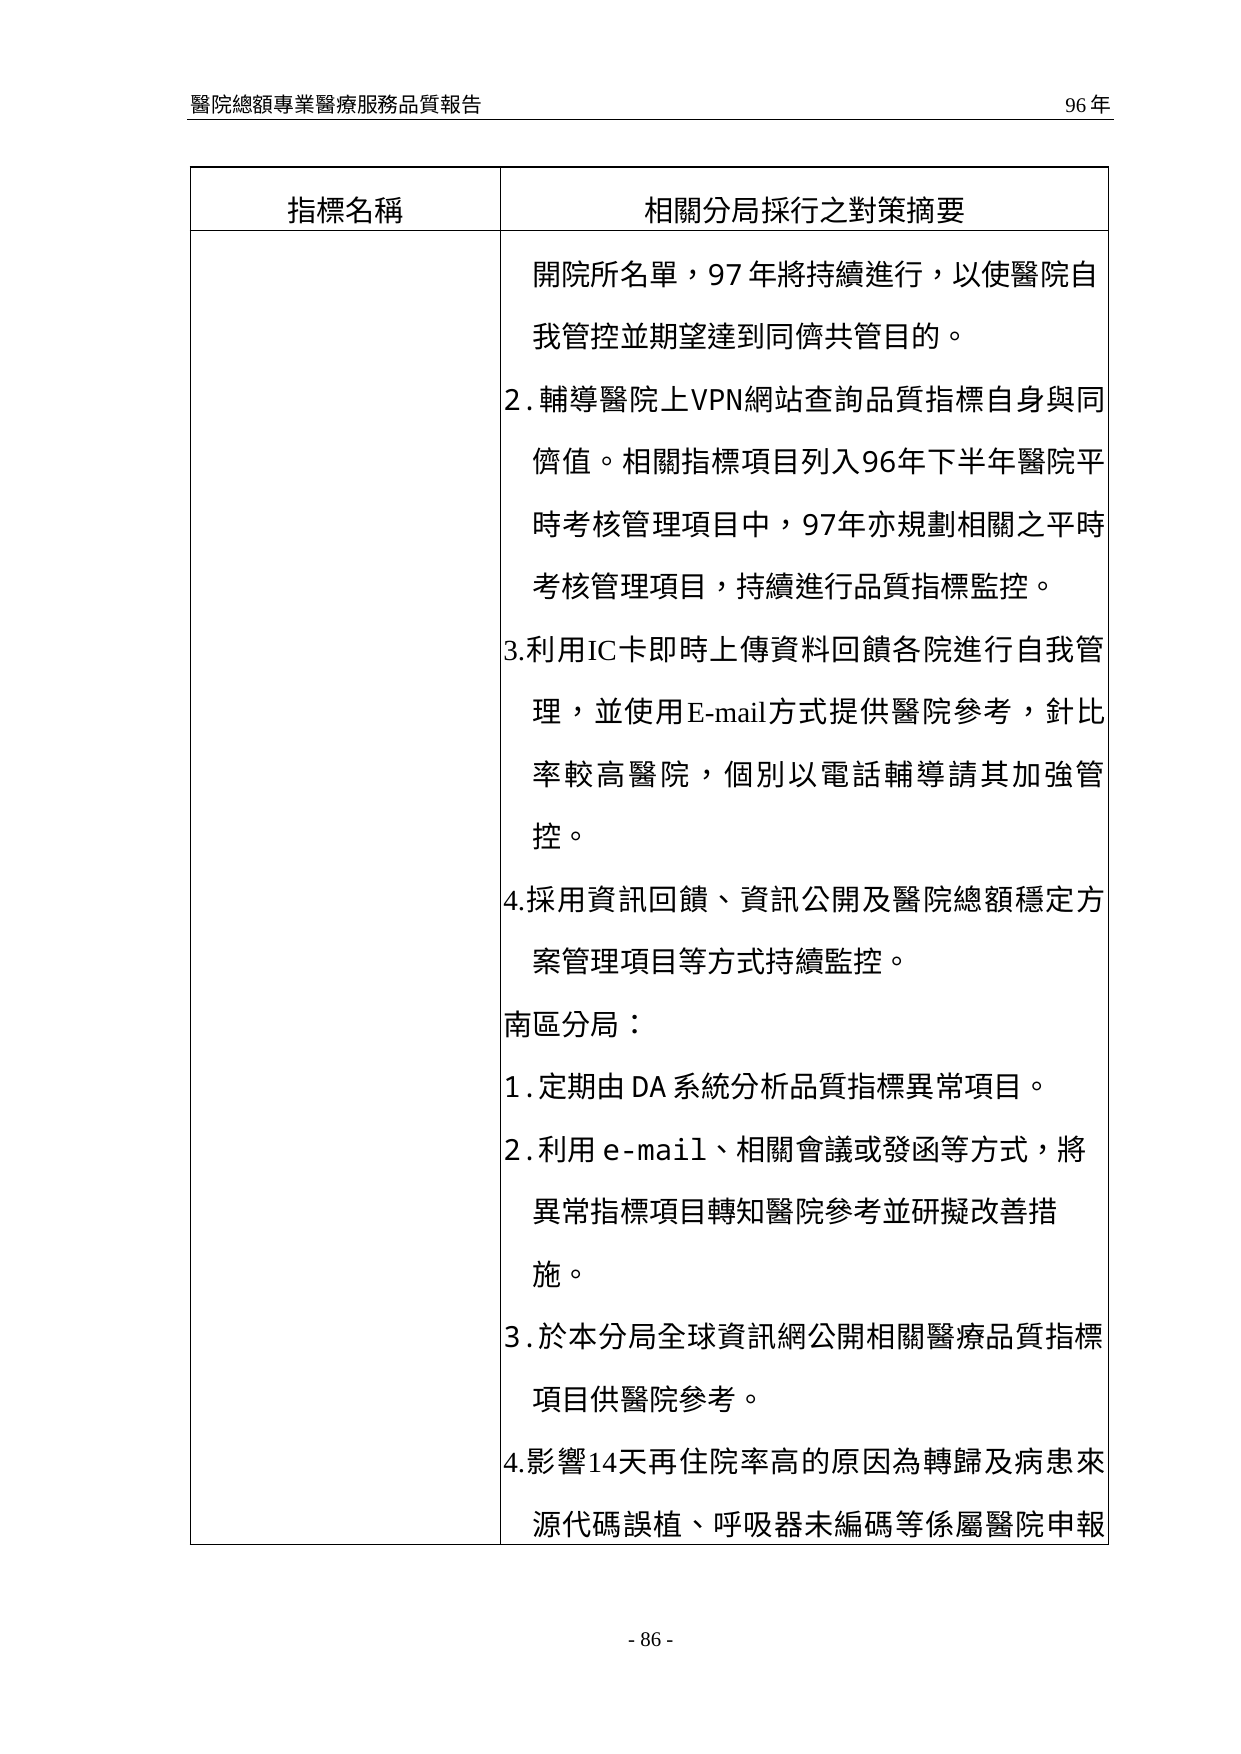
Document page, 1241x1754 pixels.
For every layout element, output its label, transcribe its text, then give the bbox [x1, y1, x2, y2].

table_header 指標名稱 [191, 168, 500, 230]
table_cell [191, 231, 500, 1543]
table_cell 開院所名單，97年將持續進行，以使醫院自我管控並期望達到同儕共管目的。 2.輔導醫院上VPN網站查詢品質指標自身與同儕值。相關指標項目列入96年下半年醫院平時考核管理項目中，97年亦規劃相關之平時考核管理項目，持續進行品質指標監控。 3.利用IC卡即時上傳資料回饋各院進行自我管理，並使用E-mail方式提供醫院參考，針比率較高醫院，個別以電話輔導請其加強管控。 4.採用資訊回饋、資訊公開及醫院總額穩定方案管理項目等方式持續監控。 南區分局： 1.定期由DA系統分析品質指標異常項目。 2.利用e-mail、相關會議或發函等方式，將異常指標項目轉知醫院參考並研擬改善措施。 3.於本分局全球資訊網公開相關醫療品質指標項目供醫院參考。 4.影響14天再住院率高的原因為轉歸及病患來源代碼誤植、呼吸器未編碼等係屬醫院申報 [501, 231, 1108, 1543]
table_header 相關分局採行之對策摘要 [501, 168, 1108, 230]
